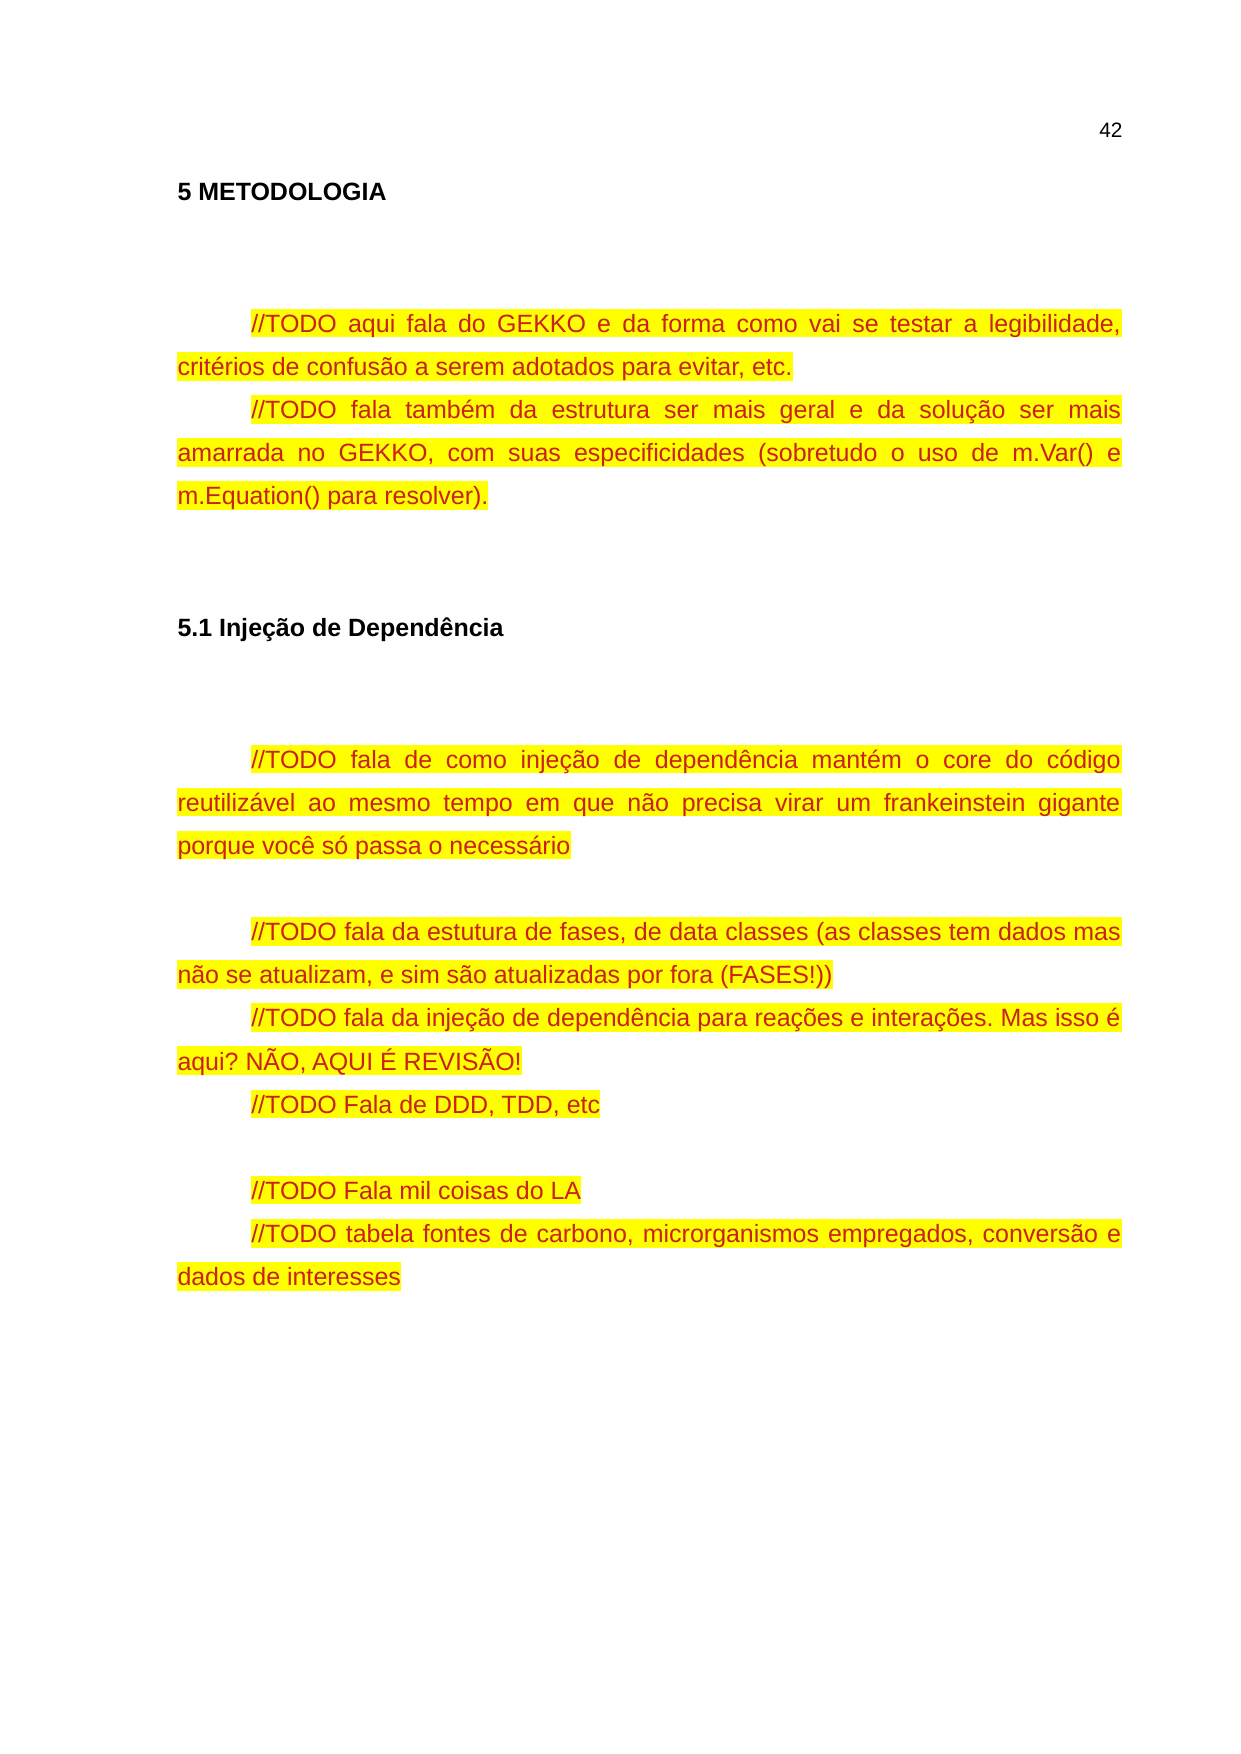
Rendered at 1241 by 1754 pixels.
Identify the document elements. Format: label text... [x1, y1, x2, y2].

text //TODO fala também da estrutura ser mais geral e da solução ser mais amarrada no GEKKO, com suas especificidades (sobretudo o uso de m.Var() e m.Equation() para resolver). [177, 395, 1122, 510]
text //TODO Fala de DDD, TDD, etc [177, 1089, 1122, 1118]
text //TODO fala da injeção de dependência para reações e interações. Mas isso é aqui? NÃO, AQUI É REVISÃO! [177, 1003, 1122, 1075]
text //TODO fala de como injeção de dependência mantém o core do código reutilizável ao mesmo tempo em que não precisa virar um frankeinstein gigante porque você só passa o necessário [177, 744, 1122, 859]
text //TODO fala da estutura de fases, de data classes (as classes tem dados mas não se atualizam, e sim são atualizadas por fora (FASES!)) [177, 917, 1122, 989]
subtitle Metodologia [177, 177, 1122, 206]
text //TODO Fala mil coisas do LA [177, 1176, 1122, 1204]
subtitle Injeção de Dependência [177, 613, 1122, 642]
text //TODO aqui fala do GEKKO e da forma como vai se testar a legibilidade, critérios de confusão a serem adotados para evitar, etc. [177, 309, 1122, 381]
text //TODO tabela fontes de carbono, microrganismos empregados, conversão e dados de interesses [177, 1219, 1122, 1291]
